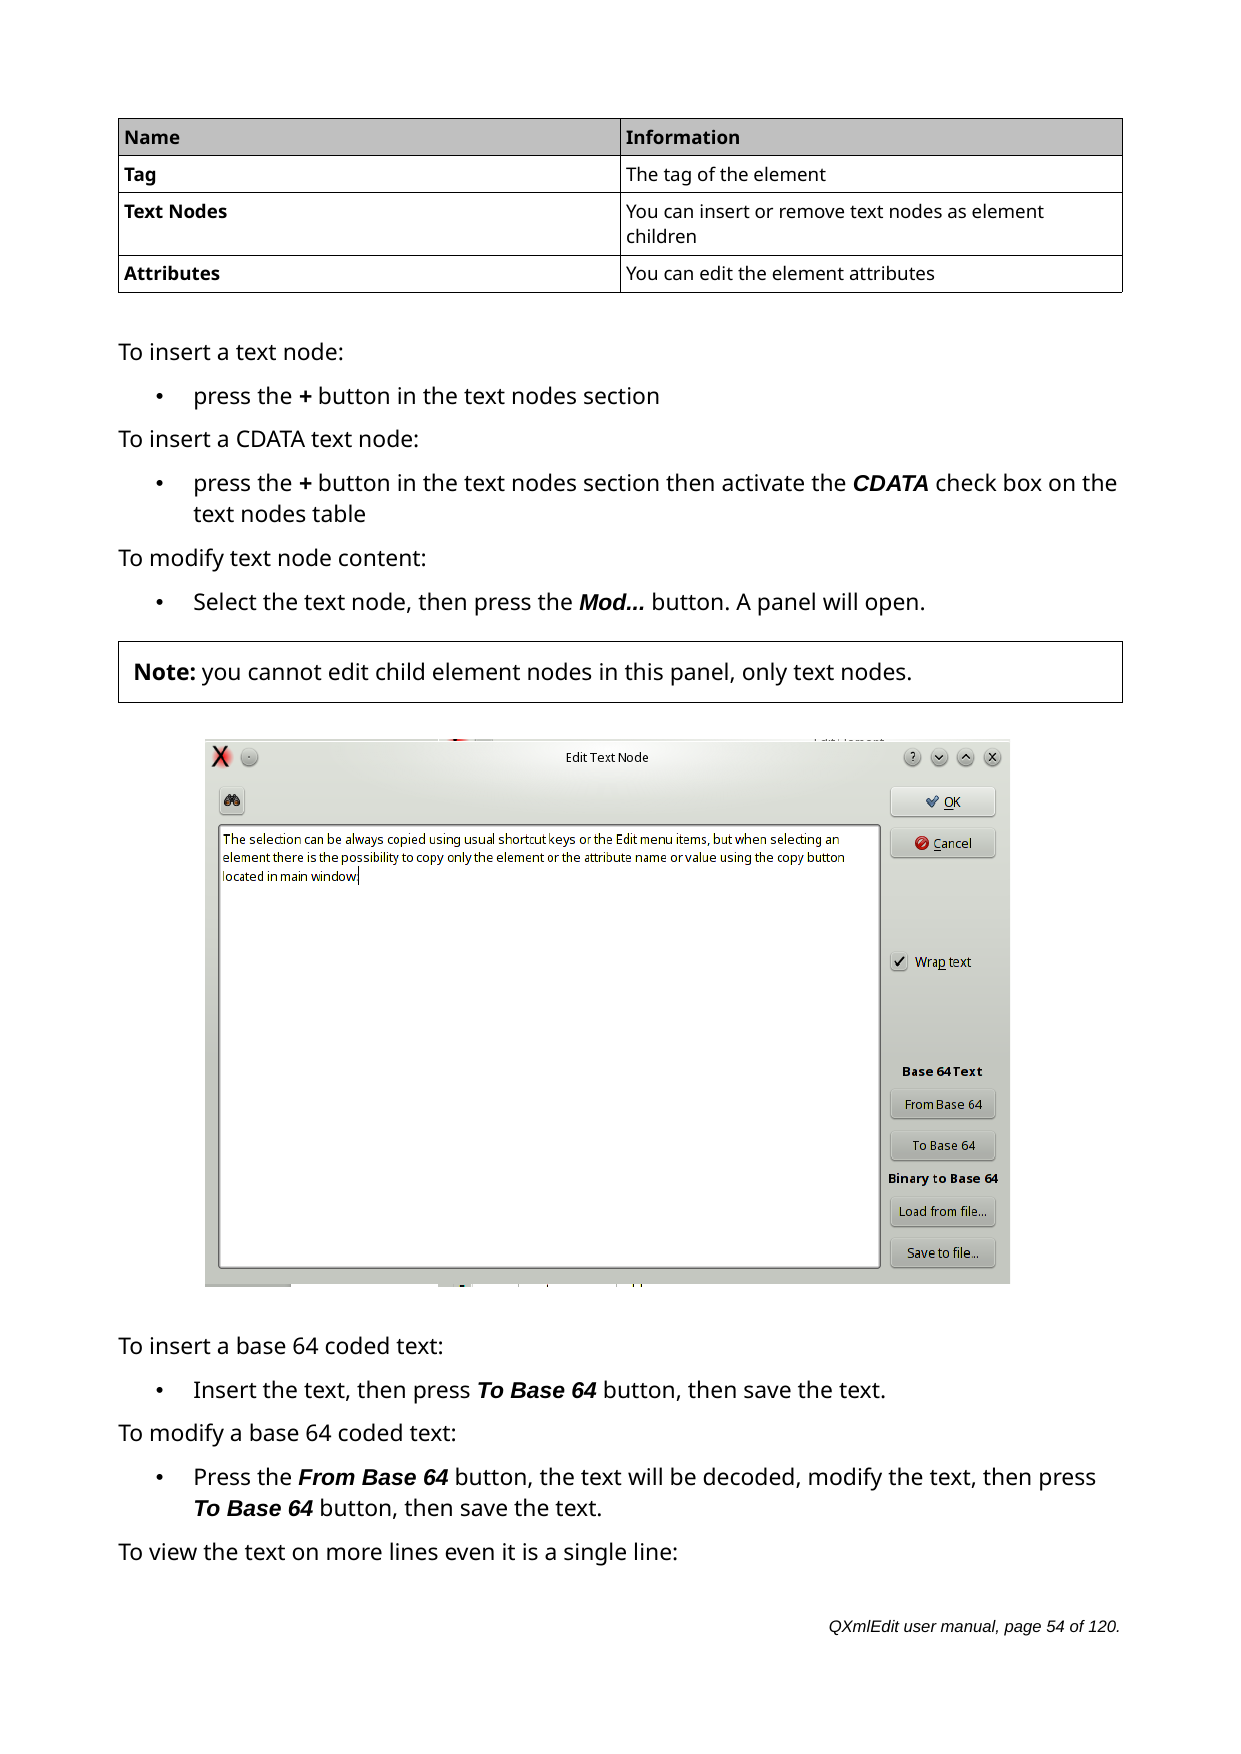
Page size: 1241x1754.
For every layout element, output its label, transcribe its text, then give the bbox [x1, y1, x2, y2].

text To insert a CDATA text node: [118, 423, 1122, 454]
text Note: you cannot edit child element nodes in this panel, only text nodes. [119, 642, 1122, 702]
text To insert a base 64 coded text: [118, 1330, 1122, 1361]
table_cell Attributes [119, 256, 620, 292]
list press the + button in the text nodes section then activate the CDATA check box on the text nodes table [156, 467, 1122, 529]
list press the + button in the text nodes section [156, 379, 1122, 411]
list Press the From Base 64 button, the text will be decoded, modify the text, then press To Base 64 button, then save the text. [156, 1461, 1122, 1524]
picture [205, 739, 1011, 1287]
table_header Information [621, 119, 1122, 155]
table_cell You can insert or remove text nodes as element children [621, 193, 1122, 255]
text To modify a base 64 coded text: [118, 1417, 1122, 1449]
table_cell Tag [119, 156, 620, 192]
table_cell You can edit the element attributes [621, 256, 1122, 292]
text To view the text on more lines even it is a single line: [118, 1536, 1122, 1567]
table_cell Text Nodes [119, 193, 620, 255]
text To insert a text node: [118, 336, 1122, 367]
list Select the text node, then press the Mod... button. A panel will open. [156, 586, 1122, 617]
table_header Name [119, 119, 620, 155]
text To modify text node content: [118, 542, 1122, 573]
list Insert the text, then press To Base 64 button, then save the text. [156, 1374, 1122, 1405]
table_cell The tag of the element [621, 156, 1122, 192]
